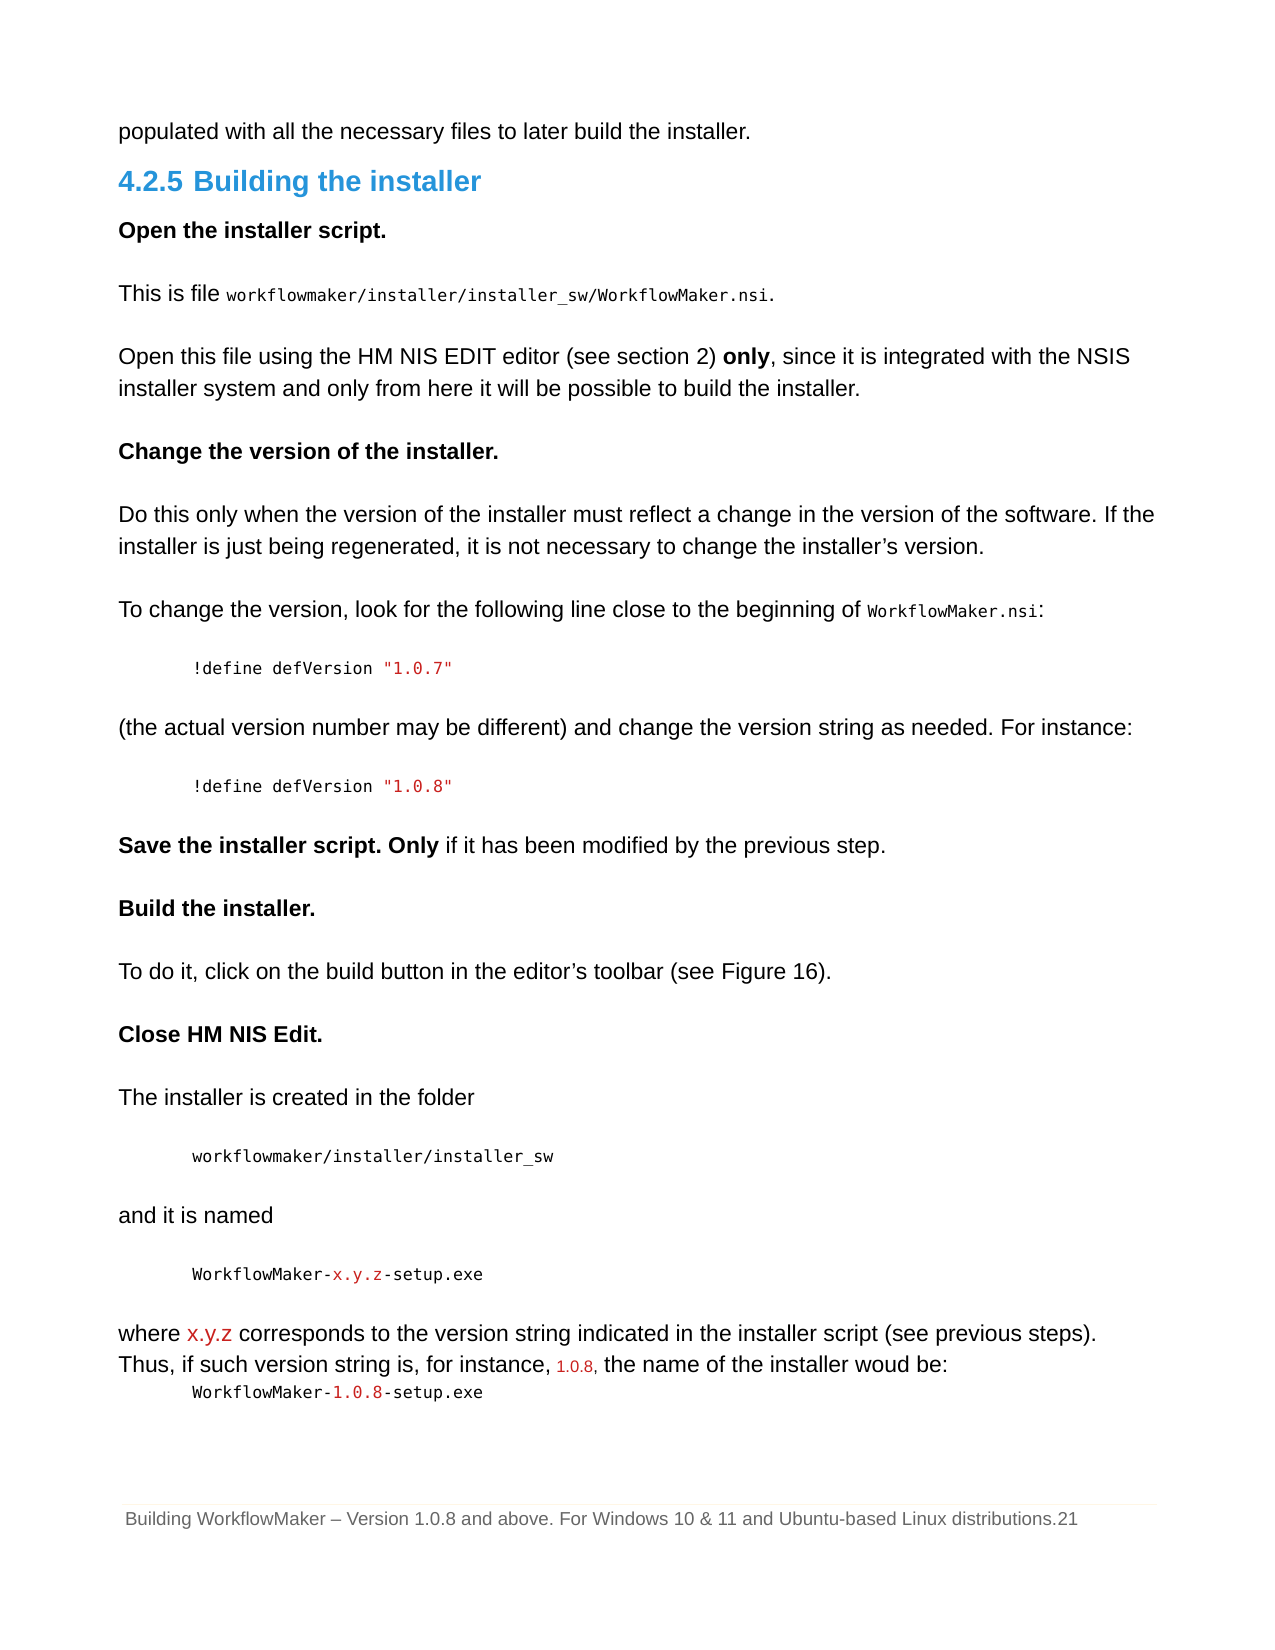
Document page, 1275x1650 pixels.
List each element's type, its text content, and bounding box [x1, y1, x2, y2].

text WorkflowMaker-x.y.z-setup.exe [118, 1265, 1157, 1284]
text (the actual version number may be different) and change the version string as needed. For instance: [118, 714, 1157, 740]
text Do this only when the version of the installer must reflect a change in the version of the software. If the installer is just being regenerated, it is not necessary to change the installer’s version. [118, 501, 1157, 559]
text To do it, click on the build button in the editor’s toolbar (see 16). [118, 958, 1157, 984]
text To change the version, look for the following line close to the beginning of WorkflowMaker.nsi: [118, 596, 1157, 622]
text Close HM NIS Edit. [118, 1021, 1157, 1047]
text Build the installer. [118, 895, 1157, 921]
text and it is named [118, 1202, 1157, 1228]
text where x.y.z corresponds to the version string indicated in the installer script (see previous steps). Thus, if such version string is, for instance, 1.0.8, the name of the installer woud be: [118, 1320, 1157, 1378]
subtitle Building the installer [118, 164, 1157, 198]
text populated with all the necessary files to later build the installer. [118, 118, 1157, 144]
text !define defVersion "1.0.7" [118, 659, 1157, 678]
text WorkflowMaker-1.0.8-setup.exe [118, 1383, 1157, 1402]
text This is file workflowmaker/installer/installer_sw/WorkflowMaker.nsi. [118, 280, 1157, 306]
text workflowmaker/installer/installer_sw [118, 1147, 1157, 1167]
text Open this file using the HM NIS EDIT editor (see section 2) only, since it is integrated with the NSIS installer system and only from here it will be possible to build the installer. [118, 343, 1157, 401]
text Open the installer script. [118, 217, 1157, 243]
text Change the version of the installer. [118, 438, 1157, 464]
text The installer is created in the folder [118, 1084, 1157, 1110]
text Save the installer script. Only if it has been modified by the previous step. [118, 832, 1157, 858]
text !define defVersion "1.0.8" [118, 777, 1157, 796]
